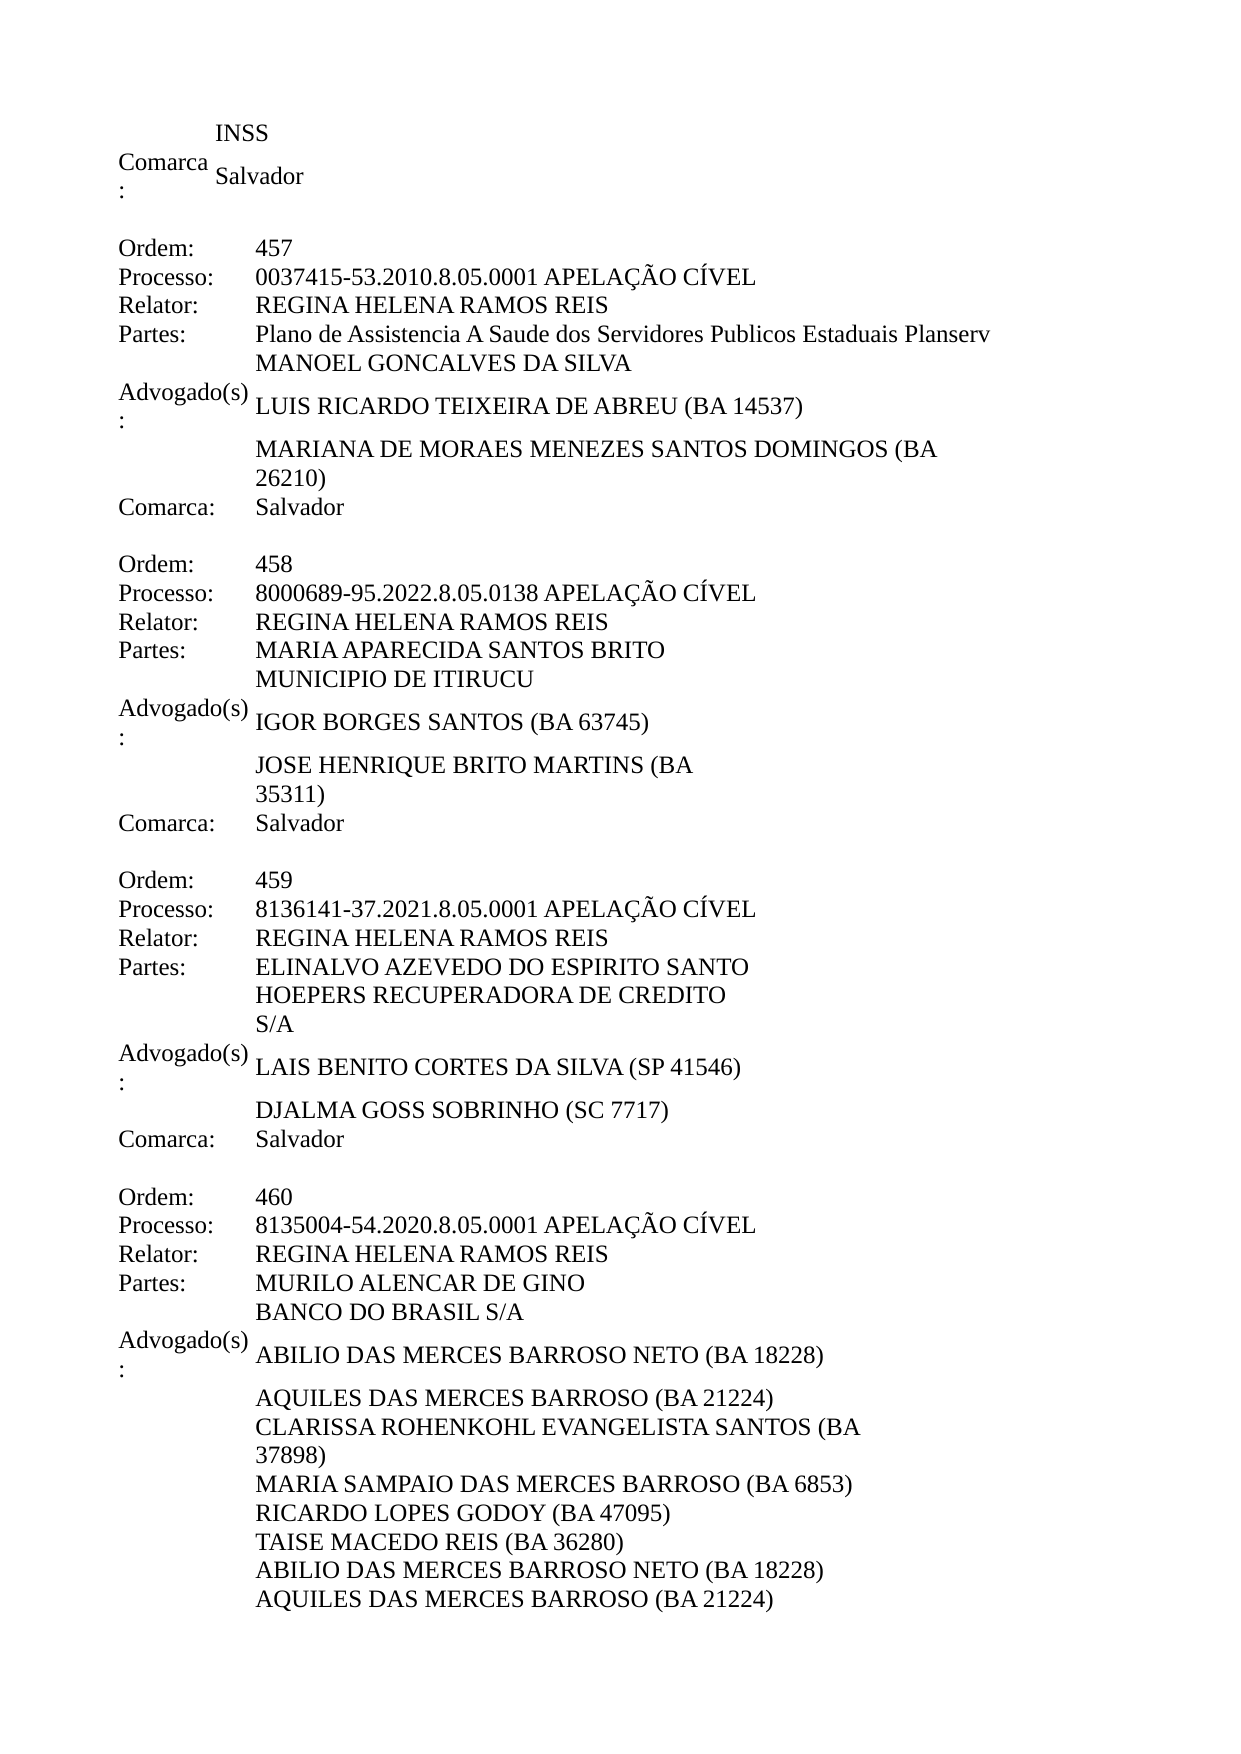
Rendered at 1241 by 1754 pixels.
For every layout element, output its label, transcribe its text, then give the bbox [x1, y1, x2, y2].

table_cell Partes: [118, 1268, 255, 1297]
table_cell Comarca: [118, 147, 215, 204]
table_header 459 [255, 866, 770, 894]
table_cell Comarca: [118, 1124, 255, 1153]
table_cell REGINA HELENA RAMOS REIS [255, 607, 767, 636]
table_cell ABILIO DAS MERCES BARROSO NETO (BA 18228) [255, 1326, 935, 1383]
table_cell [118, 664, 255, 693]
table_cell [118, 1527, 255, 1556]
table_cell MANOEL GONCALVES DA SILVA [255, 348, 1012, 377]
table_cell Partes: [118, 319, 255, 348]
table_cell TAISE MACEDO REIS (BA 36280) [255, 1527, 935, 1556]
table_cell 8136141-37.2021.8.05.0001 APELAÇÃO CÍVEL [255, 894, 770, 923]
table_cell [118, 1412, 255, 1469]
table_cell - INSS [215, 118, 799, 147]
table_header Ordem: [118, 549, 255, 578]
table_cell [118, 1498, 255, 1527]
table_cell [118, 751, 255, 808]
table_cell Comarca: [118, 808, 255, 837]
table_cell Relator: [118, 607, 255, 636]
table_cell Plano de Assistencia A Saude dos Servidores Publicos Estaduais Planserv [255, 319, 1012, 348]
table_cell ABILIO DAS MERCES BARROSO NETO (BA 18228) [255, 1556, 935, 1584]
table_cell Relator: [118, 1239, 255, 1268]
table_cell 0037415-53.2010.8.05.0001 APELAÇÃO CÍVEL [255, 262, 1012, 291]
table_cell 8135004-54.2020.8.05.0001 APELAÇÃO CÍVEL [255, 1211, 935, 1239]
table_cell [118, 348, 255, 377]
table_cell Salvador [255, 492, 1012, 521]
table_cell CLARISSA ROHENKOHL EVANGELISTA SANTOS (BA 37898) [255, 1412, 935, 1469]
table_cell AQUILES DAS MERCES BARROSO (BA 21224) [255, 1584, 935, 1613]
table_cell Relator: [118, 291, 255, 319]
table_cell JOSE HENRIQUE BRITO MARTINS (BA 35311) [255, 751, 767, 808]
table_cell Relator: [118, 923, 255, 952]
table_cell Processo: [118, 262, 255, 291]
table_header 458 [255, 549, 767, 578]
table_cell [118, 434, 255, 492]
table_cell LAIS BENITO CORTES DA SILVA (SP 41546) [255, 1038, 770, 1096]
table_header 460 [255, 1182, 935, 1211]
table_cell AQUILES DAS MERCES BARROSO (BA 21224) [255, 1383, 935, 1412]
table_header Ordem: [118, 233, 255, 262]
table_cell ELINALVO AZEVEDO DO ESPIRITO SANTO [255, 952, 770, 981]
table_cell Salvador [255, 1124, 770, 1153]
table_cell Salvador [255, 808, 767, 837]
table_cell REGINA HELENA RAMOS REIS [255, 923, 770, 952]
table_cell MUNICIPIO DE ITIRUCU [255, 664, 767, 693]
table_cell RICARDO LOPES GODOY (BA 47095) [255, 1498, 935, 1527]
table_cell LUIS RICARDO TEIXEIRA DE ABREU (BA 14537) [255, 377, 1012, 434]
table_cell Salvador [215, 147, 799, 204]
table_cell 8000689-95.2022.8.05.0138 APELAÇÃO CÍVEL [255, 578, 767, 607]
table_cell DJALMA GOSS SOBRINHO (SC 7717) [255, 1096, 770, 1124]
table_cell Comarca: [118, 492, 255, 521]
table_cell [118, 981, 255, 1038]
table_cell Processo: [118, 894, 255, 923]
table_cell Advogado(s): [118, 377, 255, 434]
table_cell [118, 1297, 255, 1326]
table_cell Processo: [118, 578, 255, 607]
table_cell [118, 1556, 255, 1584]
table_cell Processo: [118, 1211, 255, 1239]
table_cell MARIA APARECIDA SANTOS BRITO [255, 636, 767, 664]
table_cell [118, 1584, 255, 1613]
table_cell HOEPERS RECUPERADORA DE CREDITO S/A [255, 981, 770, 1038]
table_cell BANCO DO BRASIL S/A [255, 1297, 935, 1326]
table_cell MARIANA DE MORAES MENEZES SANTOS DOMINGOS (BA 26210) [255, 434, 1012, 492]
table_cell IGOR BORGES SANTOS (BA 63745) [255, 693, 767, 751]
table_cell [118, 118, 215, 147]
table_cell [118, 1096, 255, 1124]
table_cell Partes: [118, 952, 255, 981]
table_header Ordem: [118, 866, 255, 894]
table_cell Advogado(s): [118, 1038, 255, 1096]
table_header 457 [255, 233, 1012, 262]
table_header Ordem: [118, 1182, 255, 1211]
table_cell Partes: [118, 636, 255, 664]
table_cell MARIA SAMPAIO DAS MERCES BARROSO (BA 6853) [255, 1469, 935, 1498]
table_cell REGINA HELENA RAMOS REIS [255, 1239, 935, 1268]
table_cell Advogado(s): [118, 1326, 255, 1383]
table_cell MURILO ALENCAR DE GINO [255, 1268, 935, 1297]
table_cell REGINA HELENA RAMOS REIS [255, 291, 1012, 319]
table_cell [118, 1383, 255, 1412]
table_cell Advogado(s): [118, 693, 255, 751]
table_cell [118, 1469, 255, 1498]
